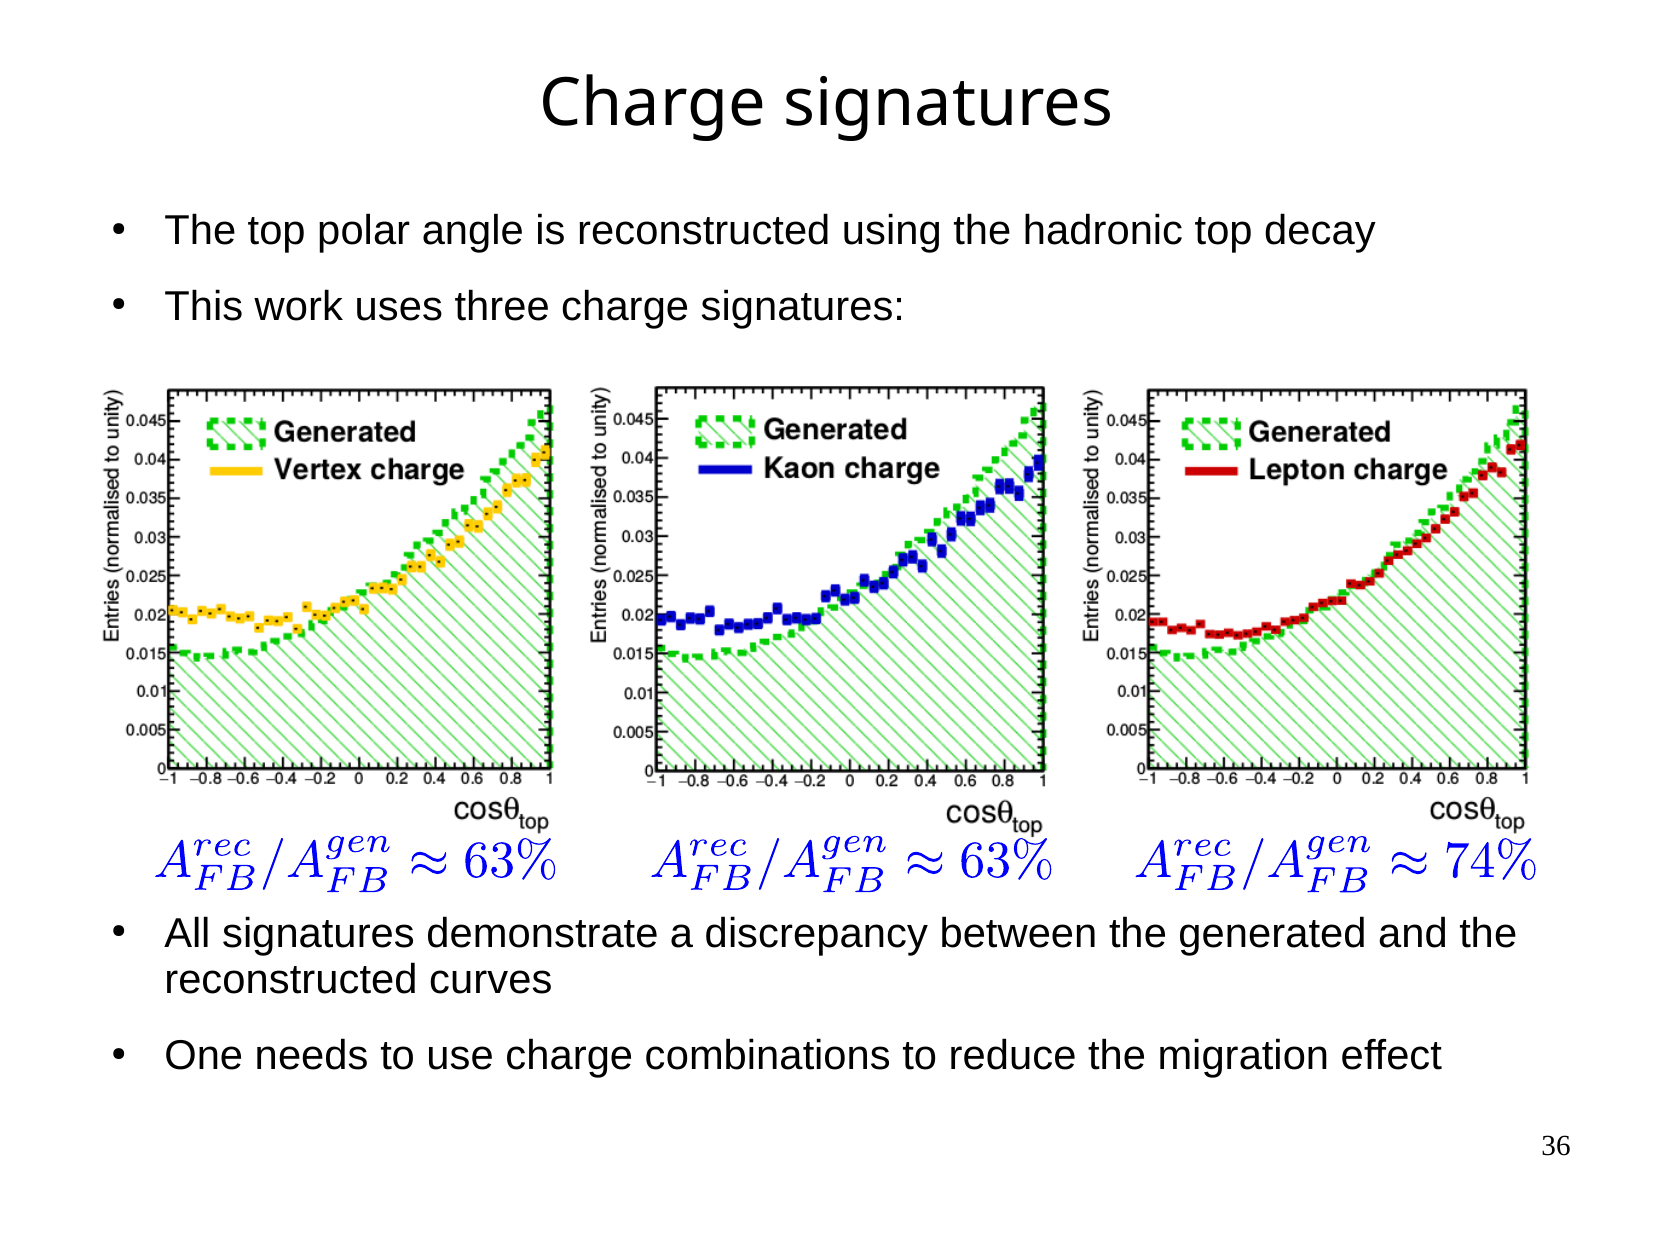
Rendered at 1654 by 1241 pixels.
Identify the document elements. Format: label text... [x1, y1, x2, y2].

list All signatures demonstrate a discrepancy between the generated and the reconstructed curves One needs to use charge combinations to reduce the migration effect [93, 909, 1605, 1212]
title Charge signatures [82, 49, 1571, 151]
text_box [649, 835, 1055, 893]
text_box [1133, 835, 1539, 893]
list The top polar angle is reconstructed using the hadronic top decay This work uses three charge signatures: [93, 206, 1605, 354]
text_box [153, 835, 559, 893]
picture [93, 372, 1534, 838]
